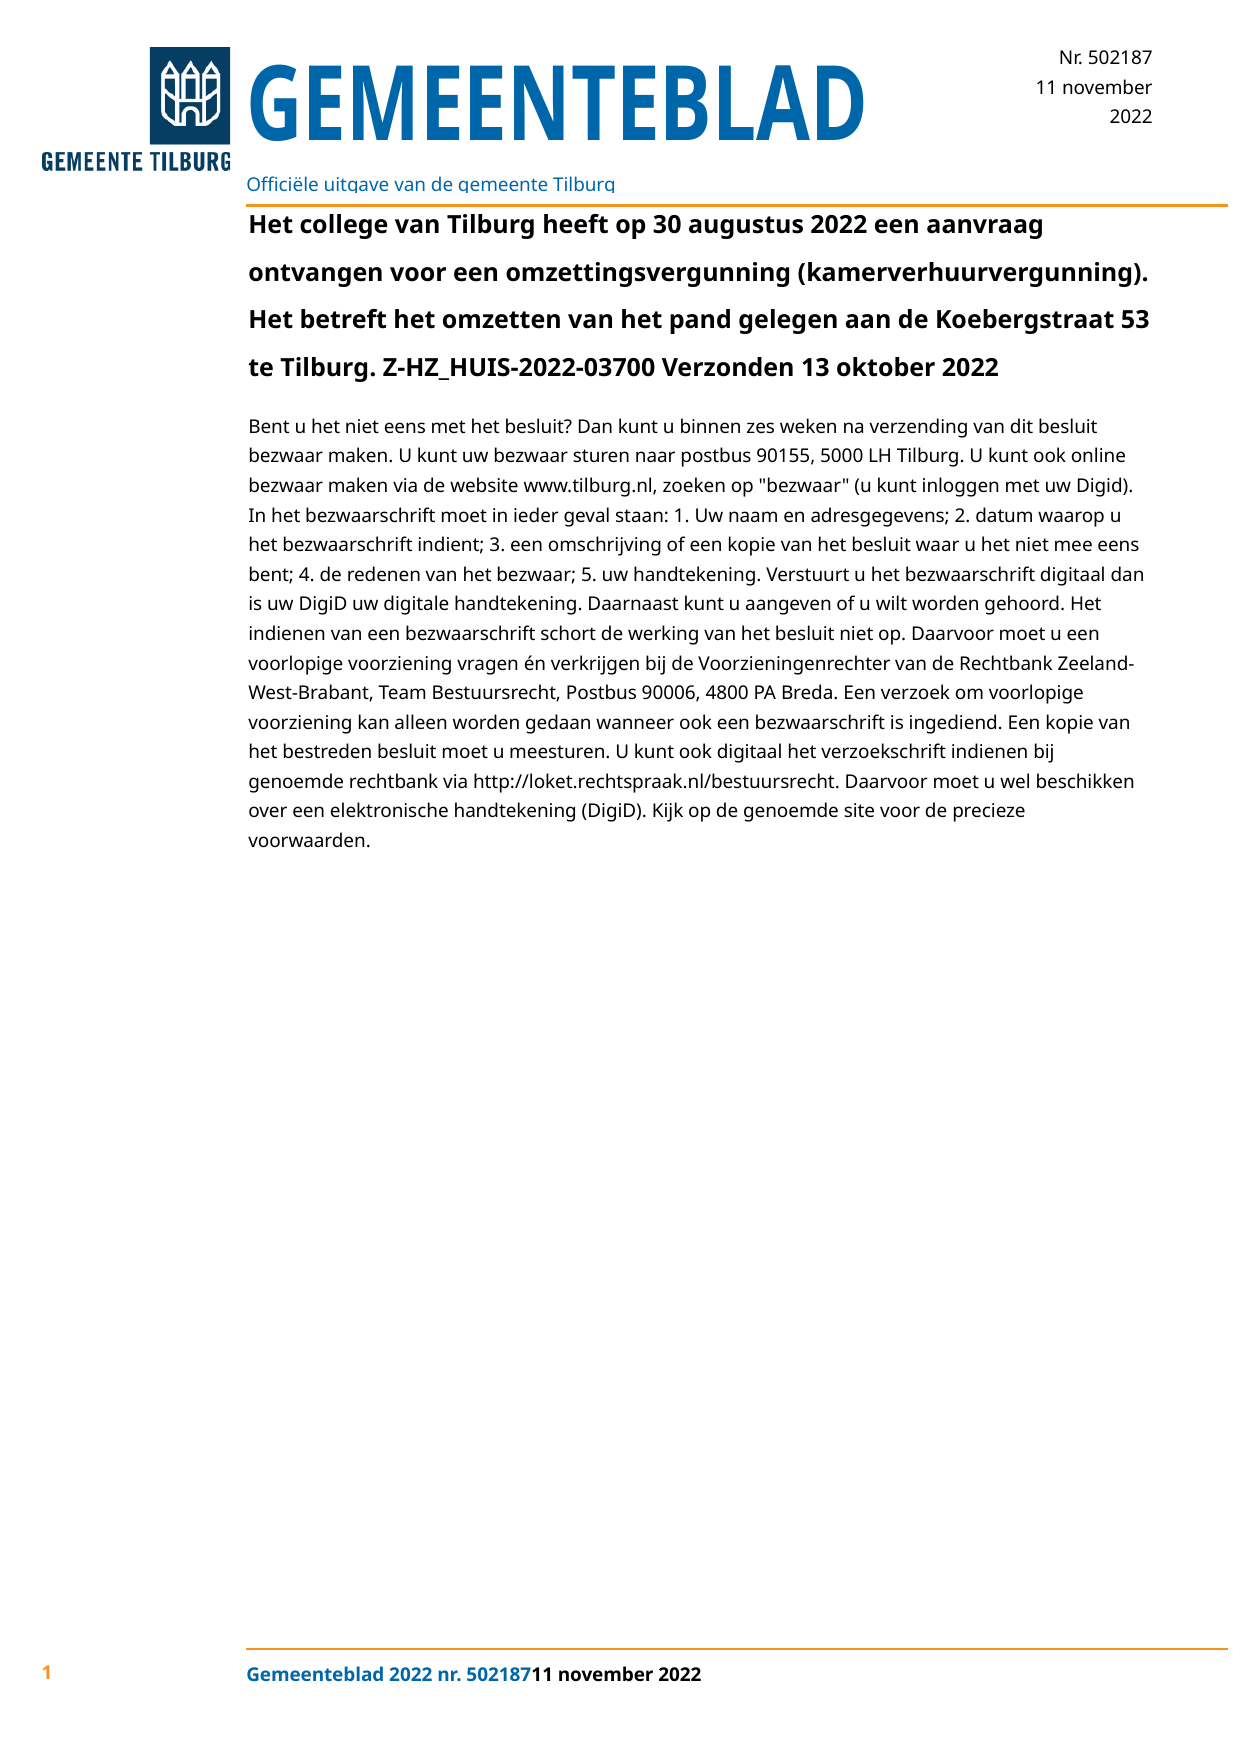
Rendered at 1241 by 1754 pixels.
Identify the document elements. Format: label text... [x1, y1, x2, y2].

text Bent u het niet eens met het besluit? Dan kunt u binnen zes weken na verzending van dit besluit bezwaar maken. U kunt uw bezwaar sturen naar postbus 90155, 5000 LH Tilburg. U kunt ook online bezwaar maken via de website www.tilburg.nl, zoeken op "bezwaar" (u kunt inloggen met uw Digid). In het bezwaarschrift moet in ieder geval staan: 1. Uw naam en adresgegevens; 2. datum waarop u het bezwaarschrift indient; 3. een omschrijving of een kopie van het besluit waar u het niet mee eens bent; 4. de redenen van het bezwaar; 5. uw handtekening. Verstuurt u het bezwaarschrift digitaal dan is uw DigiD uw digitale handtekening. Daarnaast kunt u aangeven of u wilt worden gehoord. Het indienen van een bezwaarschrift schort de werking van het besluit niet op. Daarvoor moet u een voorlopige voorziening vragen én verkrijgen bij de Voorzieningenrechter van de Rechtbank Zeeland-West-Brabant, Team Bestuursrecht, Postbus 90006, 4800 PA Breda. Een verzoek om voorlopige voorziening kan alleen worden gedaan wanneer ook een bezwaarschrift is ingediend. Een kopie van het bestreden besluit moet u meesturen. U kunt ook digitaal het verzoekschrift indienen bij genoemde rechtbank via http://loket.rechtspraak.nl/bestuursrecht. Daarvoor moet u wel beschikken over een elektronische handtekening (DigiD). Kijk op de genoemde site voor de precieze voorwaarden. [248, 413, 1152, 853]
text Het college van Tilburg heeft op 30 augustus 2022 een aanvraag ontvangen voor een omzettingsvergunning (kamerverhuurvergunning). Het betreft het omzetten van het pand gelegen aan de Koebergstraat 53 te Tilburg. Z-HZ_HUIS-2022-03700 Verzonden 13 oktober 2022 [248, 207, 1152, 384]
picture [41, 47, 231, 172]
